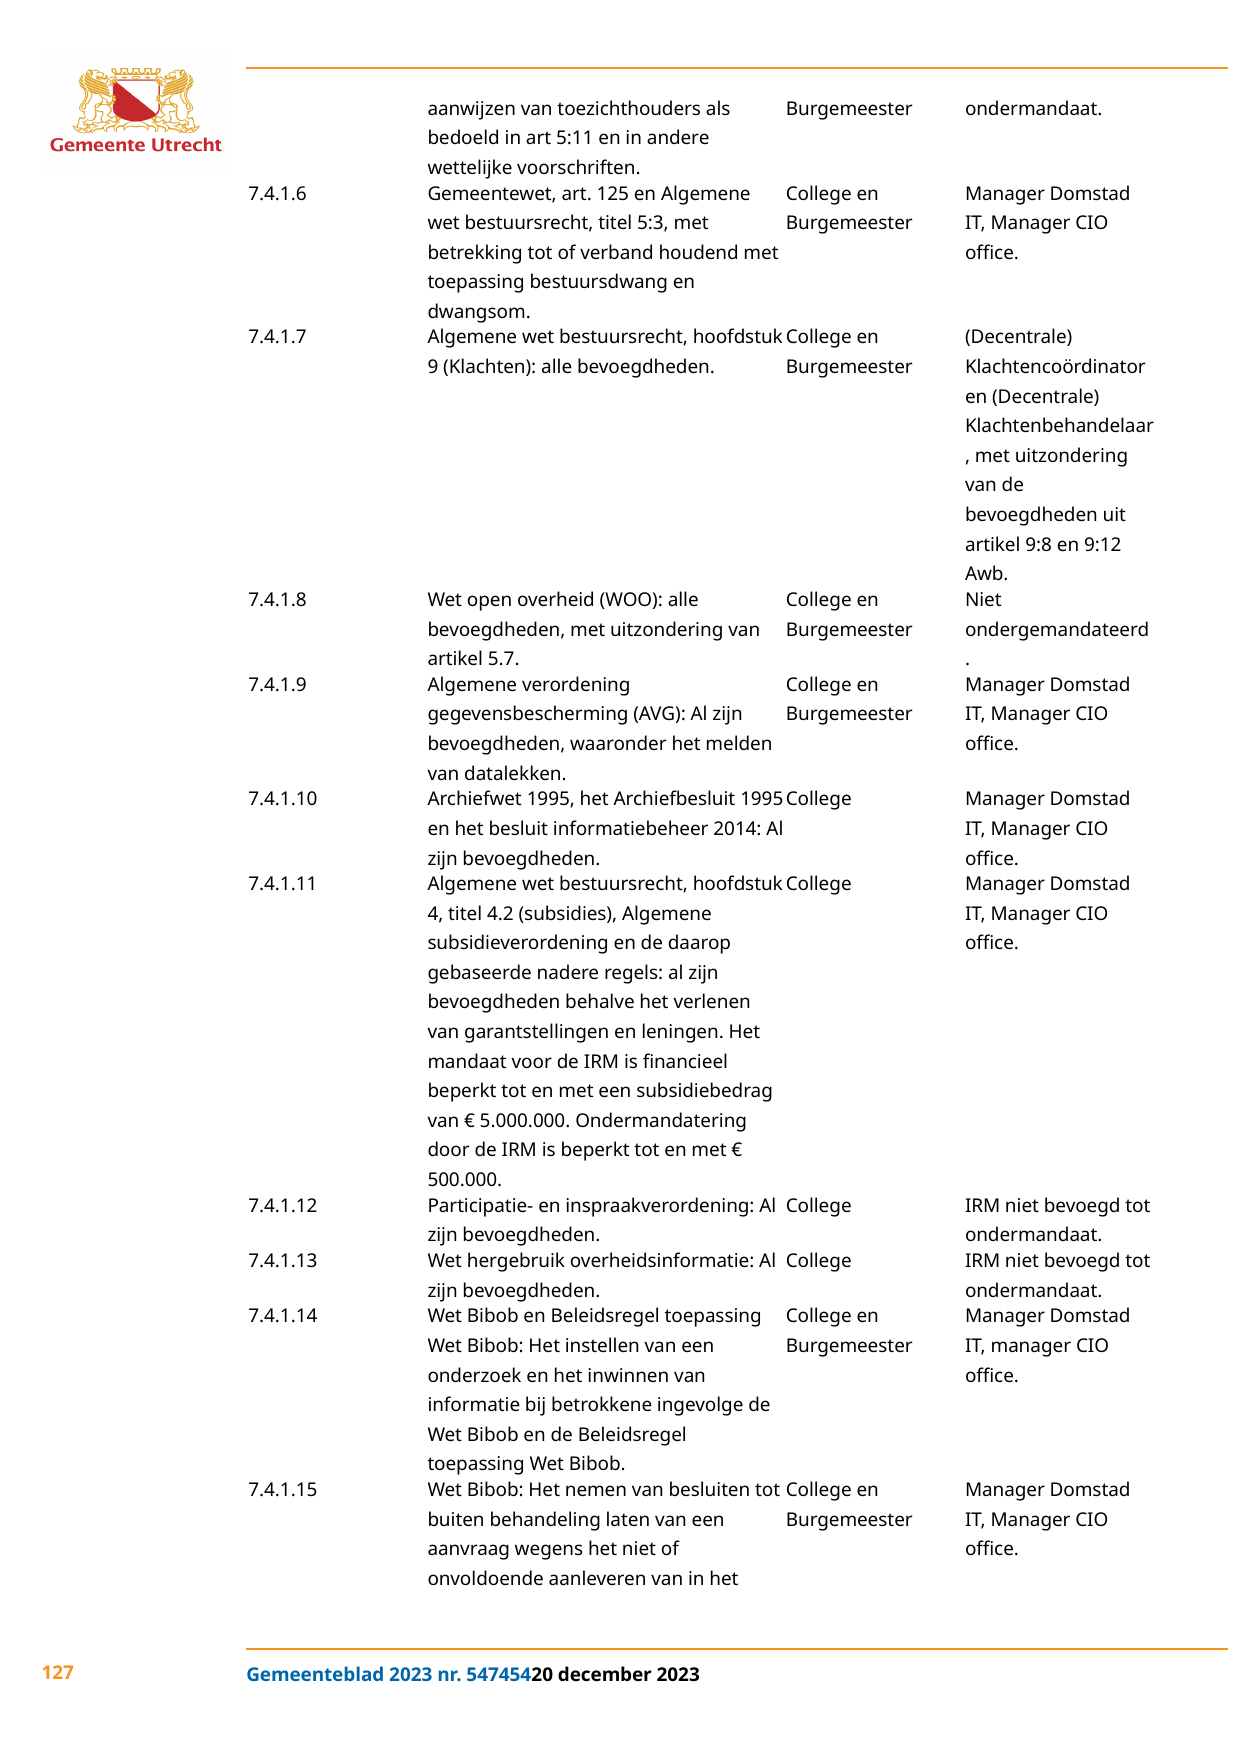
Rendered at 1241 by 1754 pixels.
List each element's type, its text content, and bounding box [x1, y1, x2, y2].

table_cell 7.4.1.12 [248, 1192, 427, 1247]
table_cell Niet ondergemandateerd. [965, 586, 1152, 671]
table_cell [248, 95, 427, 180]
table_cell Wet Bibob en Beleidsregel toepassing Wet Bibob: Het instellen van een onderzoek en het inwinnen van informatie bij betrokkene ingevolge de Wet Bibob en de Beleidsregel toepassing Wet Bibob. [427, 1303, 786, 1476]
table_cell 7.4.1.9 [248, 671, 427, 786]
table_cell College en Burgemeester [786, 671, 965, 786]
table_cell aanwijzen van toezichthouders als bedoeld in art 5:11 en in andere wettelijke voorschriften. [427, 95, 786, 180]
table_cell College [786, 786, 965, 870]
table_cell Manager Domstad IT, Manager CIO office. [965, 1476, 1152, 1591]
table_cell College [786, 870, 965, 1192]
table_cell Wet open overheid (WOO): alle bevoegdheden, met uitzondering van artikel 5.7. [427, 586, 786, 671]
table_cell College en Burgemeester [786, 586, 965, 671]
table_cell Wet hergebruik overheidsinformatie: Al zijn bevoegdheden. [427, 1247, 786, 1303]
table_cell Manager Domstad IT, Manager CIO office. [965, 180, 1152, 324]
table_cell College en Burgemeester [786, 1303, 965, 1476]
table_cell College en Burgemeester [786, 180, 965, 324]
table_cell College en Burgemeester [786, 324, 965, 586]
table_cell College [786, 1192, 965, 1247]
table_cell Algemene wet bestuursrecht, hoofdstuk 9 (Klachten): alle bevoegdheden. [427, 324, 786, 586]
table_cell Manager Domstad IT, Manager CIO office. [965, 870, 1152, 1192]
table_cell ondermandaat. [965, 95, 1152, 180]
table_cell Manager Domstad IT, Manager CIO office. [965, 671, 1152, 786]
table_cell Wet Bibob: Het nemen van besluiten tot buiten behandeling laten van een aanvraag wegens het niet of onvoldoende aanleveren van in het [427, 1476, 786, 1591]
table_cell 7.4.1.13 [248, 1247, 427, 1303]
picture [41, 47, 231, 172]
table_cell 7.4.1.8 [248, 586, 427, 671]
table_cell Archiefwet 1995, het Archiefbesluit 1995 en het besluit informatiebeheer 2014: Al zijn bevoegdheden. [427, 786, 786, 870]
table_cell Algemene wet bestuursrecht, hoofdstuk 4, titel 4.2 (subsidies), Algemene subsidieverordening en de daarop gebaseerde nadere regels: al zijn bevoegdheden behalve het verlenen van garantstellingen en leningen. Het mandaat voor de IRM is financieel beperkt tot en met een subsidiebedrag van € 5.000.000. Ondermandatering door de IRM is beperkt tot en met € 500.000. [427, 870, 786, 1192]
table_cell Participatie- en inspraakverordening: Al zijn bevoegdheden. [427, 1192, 786, 1247]
table_cell Gemeentewet, art. 125 en Algemene wet bestuursrecht, titel 5:3, met betrekking tot of verband houdend met toepassing bestuursdwang en dwangsom. [427, 180, 786, 324]
table_cell 7.4.1.10 [248, 786, 427, 870]
table_cell IRM niet bevoegd tot ondermandaat. [965, 1247, 1152, 1303]
table_cell Manager Domstad IT, Manager CIO office. [965, 786, 1152, 870]
table_cell College [786, 1247, 965, 1303]
table_cell 7.4.1.14 [248, 1303, 427, 1476]
table_cell 7.4.1.11 [248, 870, 427, 1192]
table_cell (Decentrale) Klachtencoördinator en (Decentrale) Klachtenbehandelaar, met uitzondering van de bevoegdheden uit artikel 9:8 en 9:12 Awb. [965, 324, 1152, 586]
table_cell IRM niet bevoegd tot ondermandaat. [965, 1192, 1152, 1247]
table_cell 7.4.1.15 [248, 1476, 427, 1591]
table_cell College en Burgemeester [786, 1476, 965, 1591]
table_cell Algemene verordening gegevensbescherming (AVG): Al zijn bevoegdheden, waaronder het melden van datalekken. [427, 671, 786, 786]
table_cell 7.4.1.7 [248, 324, 427, 586]
table_cell Burgemeester [786, 95, 965, 180]
table_cell Manager Domstad IT, manager CIO office. [965, 1303, 1152, 1476]
table_cell 7.4.1.6 [248, 180, 427, 324]
